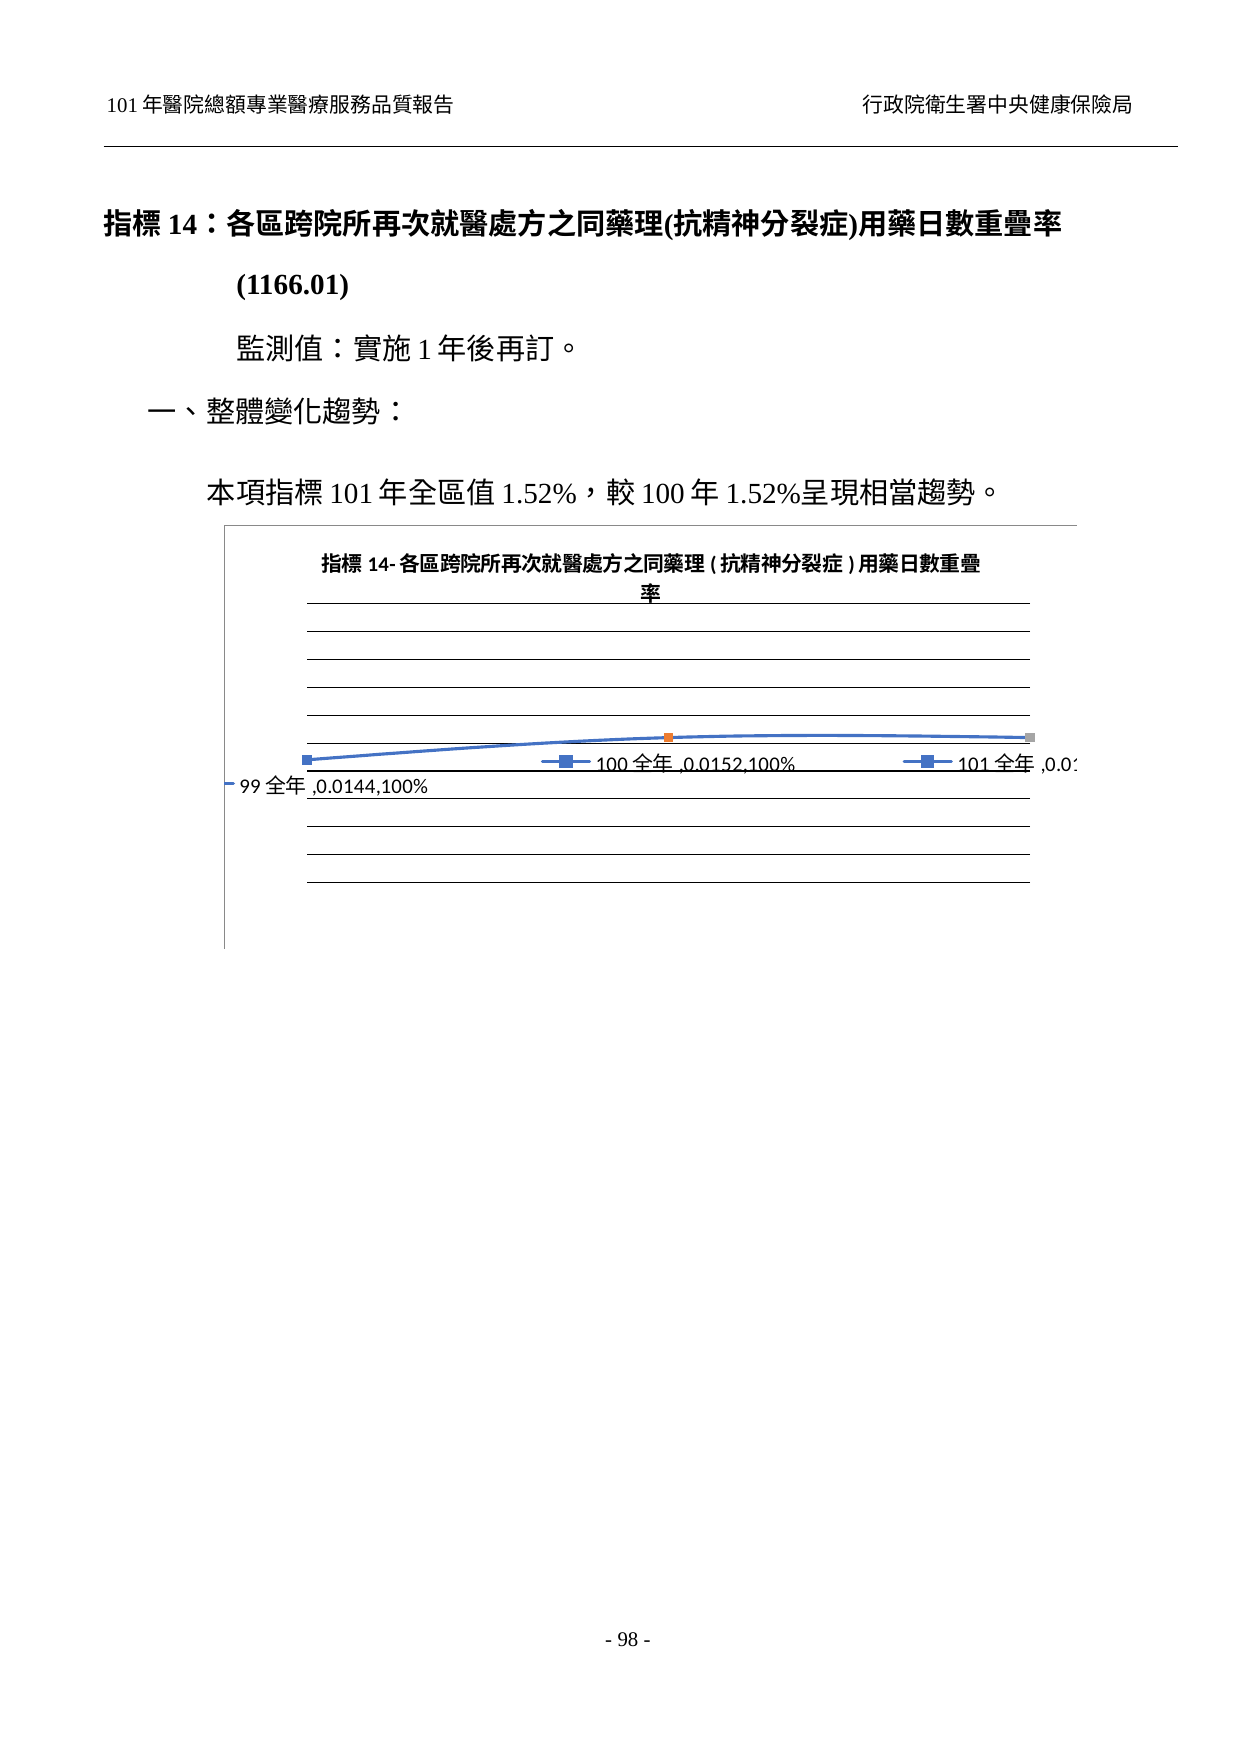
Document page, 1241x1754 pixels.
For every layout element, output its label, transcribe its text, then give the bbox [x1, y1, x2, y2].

subtitle 指標14：各區跨院所再次就醫處方之同藥理(抗精神分裂症)用藥日數重疊率(1166.01) [103, 180, 1152, 305]
text 一、整體變化趨勢： [128, 368, 1152, 430]
text 本項指標101年全區值1.52%，較100年1.52%呈現相當趨勢。 [103, 449, 1152, 511]
text 監測值：實施1年後再訂。 [103, 305, 1152, 368]
